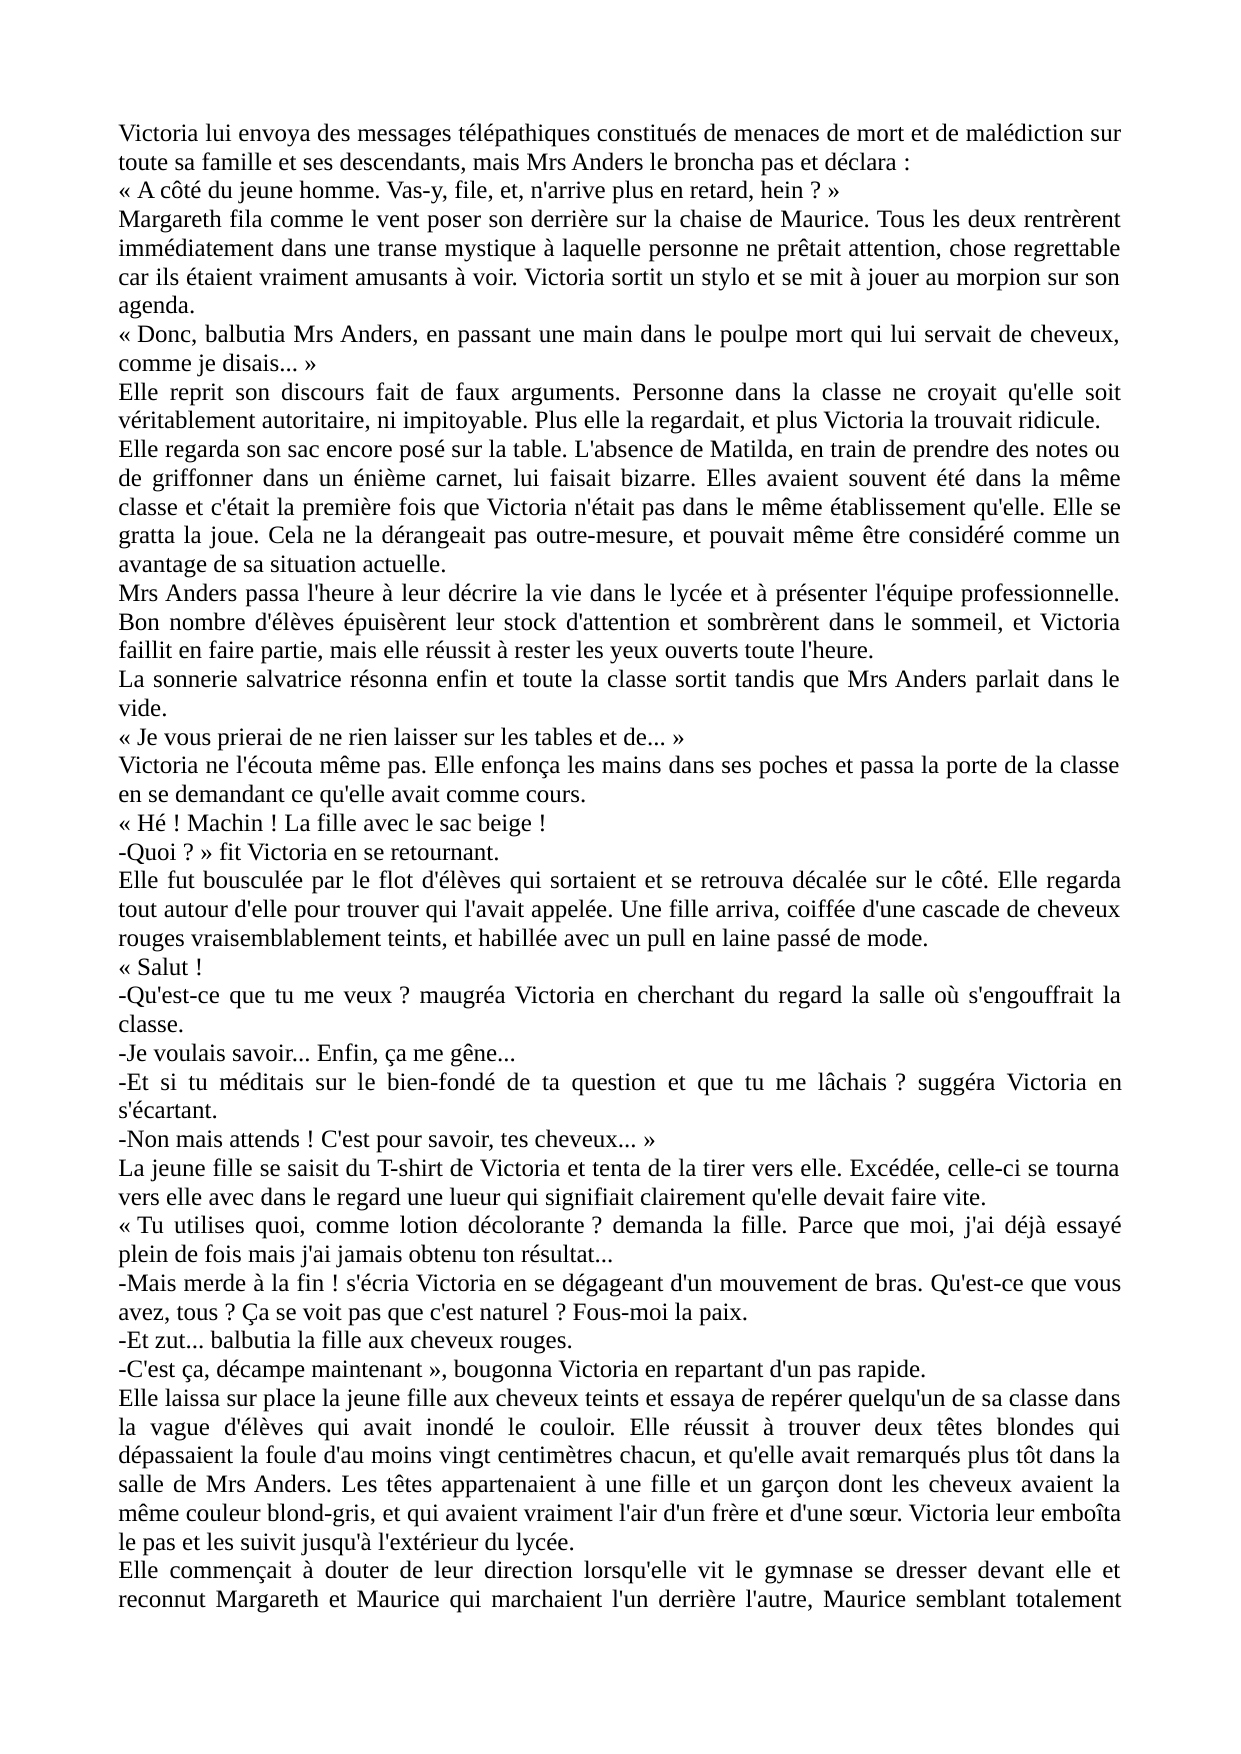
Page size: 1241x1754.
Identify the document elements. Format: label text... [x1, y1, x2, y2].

text « Tu utilises quoi, comme lotion décolorante ? demanda la fille. Parce que moi, j'ai déjà essayé plein de fois mais j'ai jamais obtenu ton résultat... [118, 1211, 1122, 1268]
text -Et zut... balbutia la fille aux cheveux rouges. [118, 1326, 1122, 1354]
text Elle reprit son discours fait de faux arguments. Personne dans la classe ne croyait qu'elle soit véritablement autoritaire, ni impitoyable. Plus elle la regardait, et plus Victoria la trouvait ridicule. [118, 377, 1122, 434]
text La jeune fille se saisit du T-shirt de Victoria et tenta de la tirer vers elle. Excédée, celle-ci se tourna vers elle avec dans le regard une lueur qui signifiait clairement qu'elle devait faire vite. [118, 1153, 1122, 1211]
text La sonnerie salvatrice résonna enfin et toute la classe sortit tandis que Mrs Anders parlait dans le vide. [118, 664, 1122, 722]
text Victoria lui envoya des messages télépathiques constitués de menaces de mort et de malédiction sur toute sa famille et ses descendants, mais Mrs Anders le broncha pas et déclara : [118, 118, 1122, 176]
text Mrs Anders passa l'heure à leur décrire la vie dans le lycée et à présenter l'équipe professionnelle. Bon nombre d'élèves épuisèrent leur stock d'attention et sombrèrent dans le sommeil, et Victoria faillit en faire partie, mais elle réussit à rester les yeux ouverts toute l'heure. [118, 578, 1122, 664]
text -Et si tu méditais sur le bien-fondé de ta question et que tu me lâchais ? suggéra Victoria en s'écartant. [118, 1067, 1122, 1124]
text Victoria ne l'écouta même pas. Elle enfonça les mains dans ses poches et passa la porte de la classe en se demandant ce qu'elle avait comme cours. [118, 751, 1122, 808]
text Elle commençait à douter de leur direction lorsqu'elle vit le gymnase se dresser devant elle et reconnut Margareth et Maurice qui marchaient l'un derrière l'autre, Maurice semblant totalement [118, 1556, 1122, 1613]
text -Mais merde à la fin ! s'écria Victoria en se dégageant d'un mouvement de bras. Qu'est-ce que vous avez, tous ? Ça se voit pas que c'est naturel ? Fous-moi la paix. [118, 1268, 1122, 1326]
text Elle regarda son sac encore posé sur la table. L'absence de Matilda, en train de prendre des notes ou de griffonner dans un énième carnet, lui faisait bizarre. Elles avaient souvent été dans la même classe et c'était la première fois que Victoria n'était pas dans le même établissement qu'elle. Elle se gratta la joue. Cela ne la dérangeait pas outre-mesure, et pouvait même être considéré comme un avantage de sa situation actuelle. [118, 434, 1122, 578]
text -Non mais attends ! C'est pour savoir, tes cheveux... » [118, 1124, 1122, 1153]
text Elle fut bousculée par le flot d'élèves qui sortaient et se retrouva décalée sur le côté. Elle regarda tout autour d'elle pour trouver qui l'avait appelée. Une fille arriva, coiffée d'une cascade de cheveux rouges vraisemblablement teints, et habillée avec un pull en laine passé de mode. [118, 866, 1122, 952]
text « A côté du jeune homme. Vas-y, file, et, n'arrive plus en retard, hein ? » [118, 176, 1122, 204]
text « Hé ! Machin ! La fille avec le sac beige ! [118, 808, 1122, 837]
text Margareth fila comme le vent poser son derrière sur la chaise de Maurice. Tous les deux rentrèrent immédiatement dans une transe mystique à laquelle personne ne prêtait attention, chose regrettable car ils étaient vraiment amusants à voir. Victoria sortit un stylo et se mit à jouer au morpion sur son agenda. [118, 204, 1122, 319]
text -Quoi ? » fit Victoria en se retournant. [118, 837, 1122, 866]
text -C'est ça, décampe maintenant », bougonna Victoria en repartant d'un pas rapide. [118, 1354, 1122, 1383]
text « Salut ! [118, 952, 1122, 981]
text « Je vous prierai de ne rien laisser sur les tables et de... » [118, 722, 1122, 751]
text Elle laissa sur place la jeune fille aux cheveux teints et essaya de repérer quelqu'un de sa classe dans la vague d'élèves qui avait inondé le couloir. Elle réussit à trouver deux têtes blondes qui dépassaient la foule d'au moins vingt centimètres chacun, et qu'elle avait remarqués plus tôt dans la salle de Mrs Anders. Les têtes appartenaient à une fille et un garçon dont les cheveux avaient la même couleur blond-gris, et qui avaient vraiment l'air d'un frère et d'une sœur. Victoria leur emboîta le pas et les suivit jusqu'à l'extérieur du lycée. [118, 1383, 1122, 1556]
text -Qu'est-ce que tu me veux ? maugréa Victoria en cherchant du regard la salle où s'engouffrait la classe. [118, 981, 1122, 1038]
text -Je voulais savoir... Enfin, ça me gêne... [118, 1038, 1122, 1067]
text « Donc, balbutia Mrs Anders, en passant une main dans le poulpe mort qui lui servait de cheveux, comme je disais... » [118, 319, 1122, 377]
